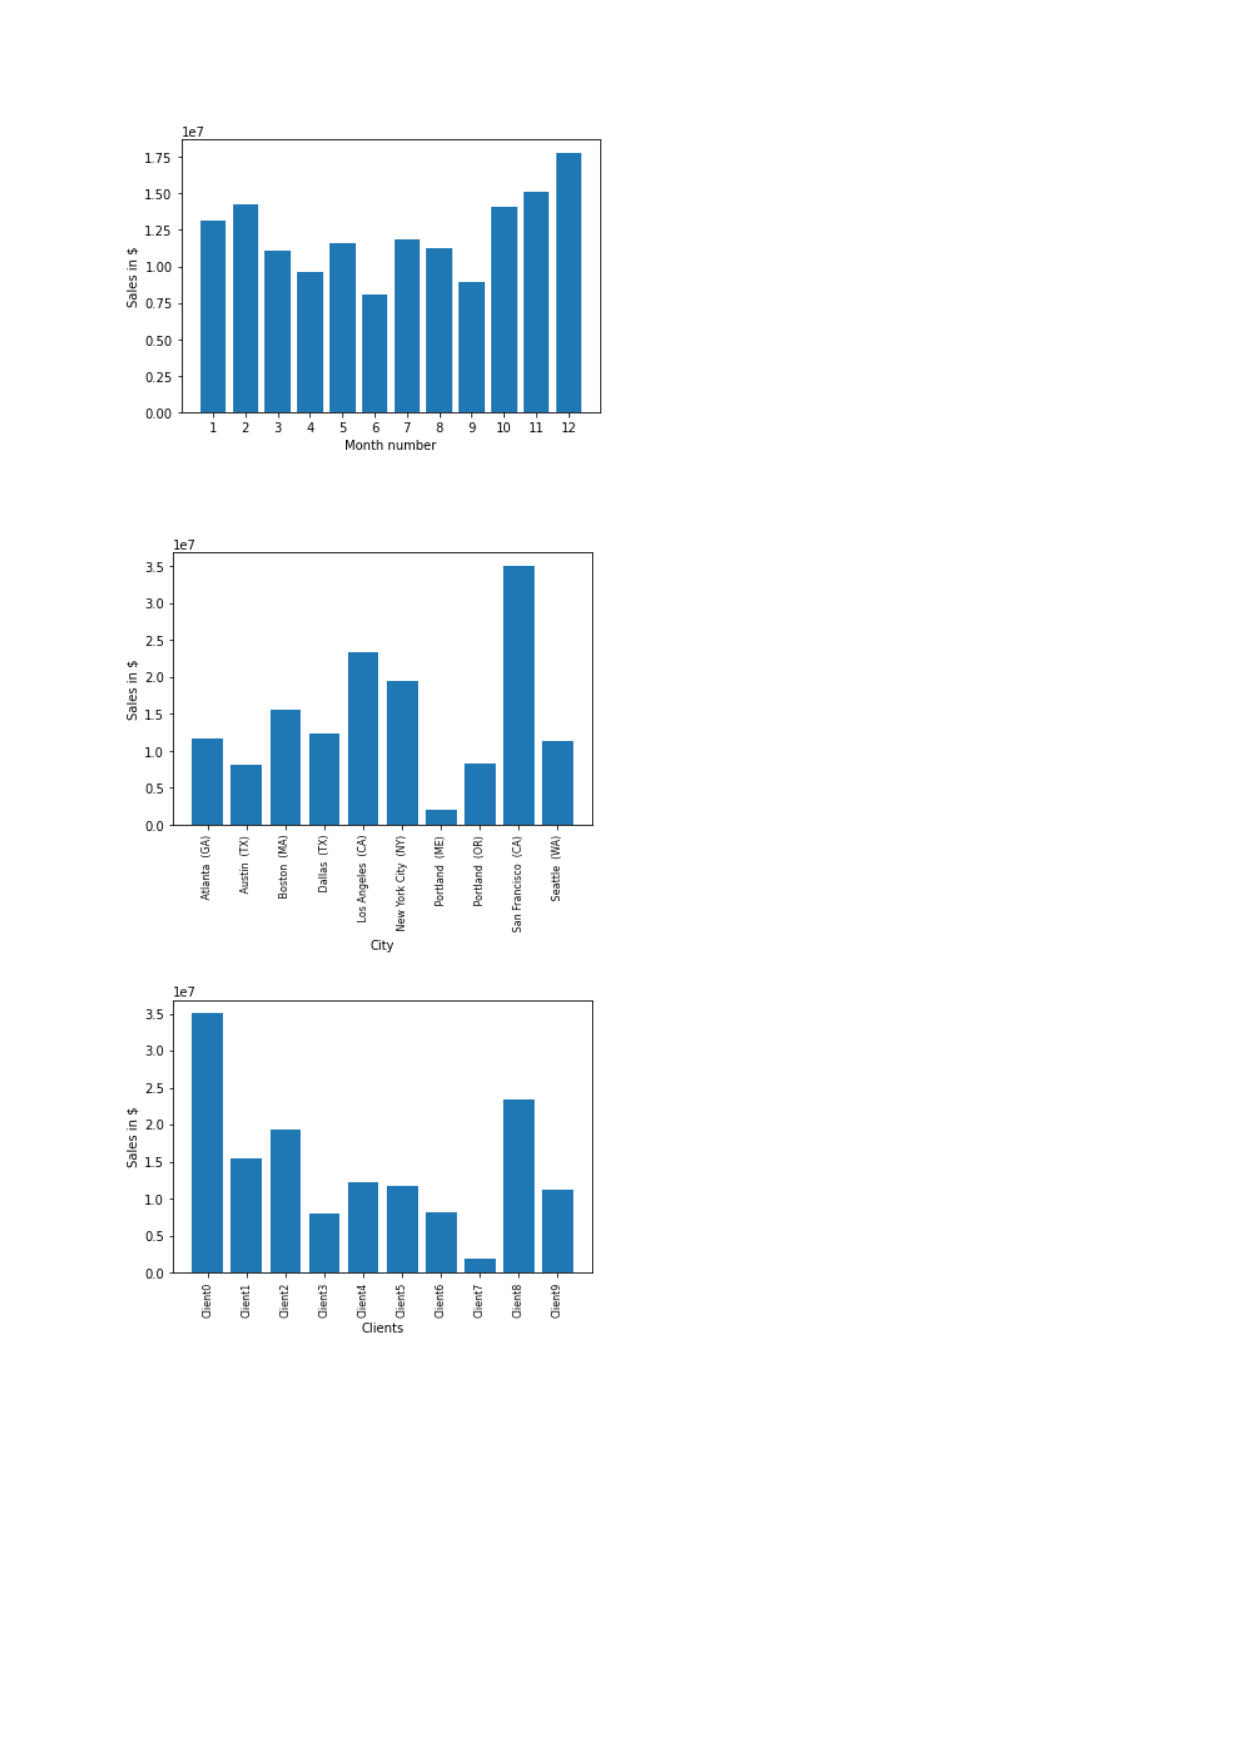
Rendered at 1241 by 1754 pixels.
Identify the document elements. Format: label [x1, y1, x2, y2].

picture [118, 118, 609, 460]
picture [118, 531, 601, 960]
picture [118, 978, 601, 1344]
